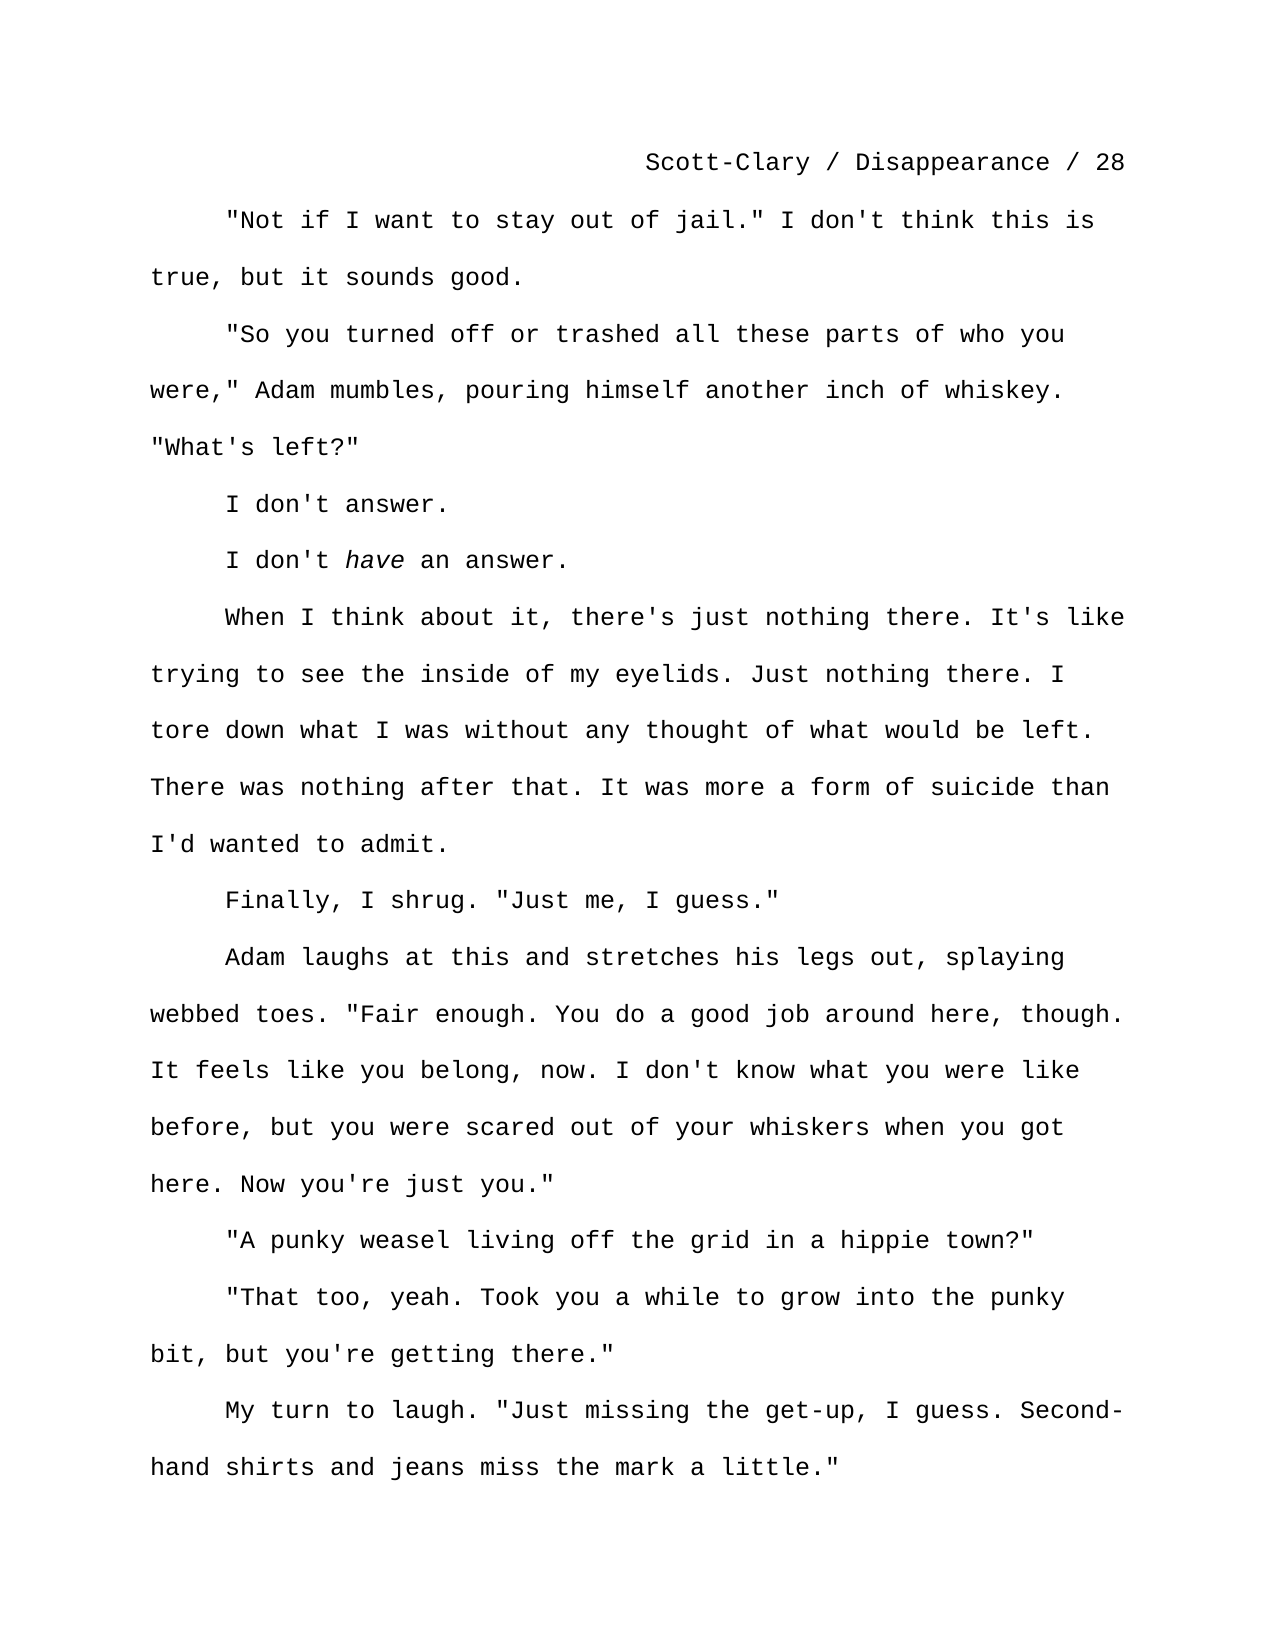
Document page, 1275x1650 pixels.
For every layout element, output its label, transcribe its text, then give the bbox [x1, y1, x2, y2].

text "Not if I want to stay out of jail." I don't think this is true, but it sounds good. [150, 208, 1125, 293]
text When I think about it, there's just nothing there. It's like trying to see the inside of my eyelids. Just nothing there. I tore down what I was without any thought of what would be left. There was nothing after that. It was more a form of suicide than I'd wanted to admit. [150, 604, 1125, 859]
text I don't have an answer. [150, 548, 1125, 576]
text "A punky weasel living off the grid in a hippie town?" [150, 1228, 1125, 1256]
text Finally, I shrug. "Just me, I guess." [150, 888, 1125, 916]
text "So you turned off or trashed all these parts of who you were," Adam mumbles, pouring himself another inch of whiskey. "What's left?" [150, 321, 1125, 463]
text Adam laughs at this and stretches his legs out, splaying webbed toes. "Fair enough. You do a good job around here, though. It feels like you belong, now. I don't know what you were like before, but you were scared out of your whiskers when you got here. Now you're just you." [150, 944, 1125, 1199]
text My turn to laugh. "Just missing the get-up, I guess. Second-hand shirts and jeans miss the mark a little." [150, 1398, 1125, 1483]
text "That too, yeah. Took you a while to grow into the punky bit, but you're getting there." [150, 1284, 1125, 1369]
text I don't answer. [150, 491, 1125, 519]
